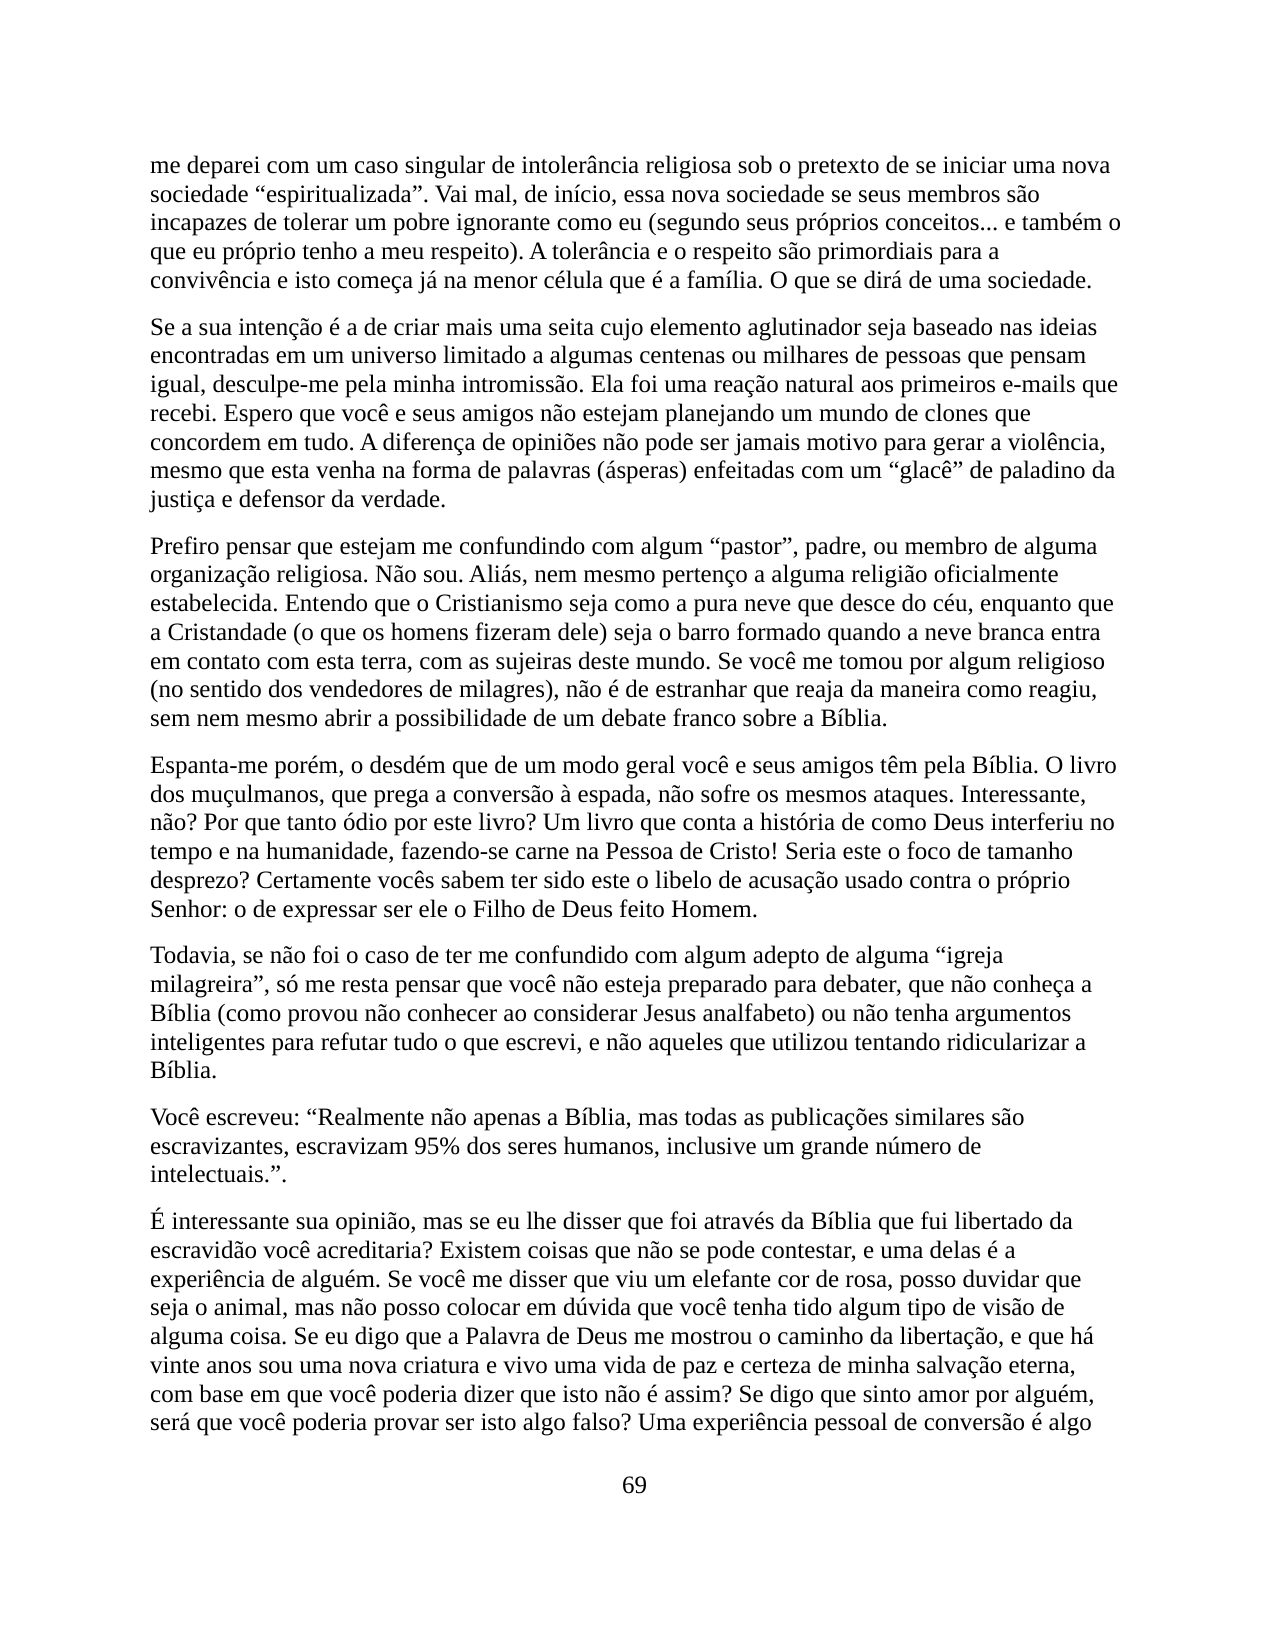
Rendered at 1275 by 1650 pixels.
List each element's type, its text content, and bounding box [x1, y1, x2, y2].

text Todavia, se não foi o caso de ter me confundido com algum adepto de alguma “igreja milagreira”, só me resta pensar que você não esteja preparado para debater, que não conheça a Bíblia (como provou não conhecer ao considerar Jesus analfabeto) ou não tenha argumentos inteligentes para refutar tudo o que escrevi, e não aqueles que utilizou tentando ridicularizar a Bíblia. [150, 940, 1125, 1084]
text Espanta-me porém, o desdém que de um modo geral você e seus amigos têm pela Bíblia. O livro dos muçulmanos, que prega a conversão à espada, não sofre os mesmos ataques. Interessante, não? Por que tanto ódio por este livro? Um livro que conta a história de como Deus interferiu no tempo e na humanidade, fazendo-se carne na Pessoa de Cristo! Seria este o foco de tamanho desprezo? Certamente vocês sabem ter sido este o libelo de acusação usado contra o próprio Senhor: o de expressar ser ele o Filho de Deus feito Homem. [150, 750, 1125, 922]
text Prefiro pensar que estejam me confundindo com algum “pastor”, padre, ou membro de alguma organização religiosa. Não sou. Aliás, nem mesmo pertenço a alguma religião oficialmente estabelecida. Entendo que o Cristianismo seja como a pura neve que desce do céu, enquanto que a Cristandade (o que os homens fizeram dele) seja o barro formado quando a neve branca entra em contato com esta terra, com as sujeiras deste mundo. Se você me tomou por algum religioso (no sentido dos vendedores de milagres), não é de estranhar que reaja da maneira como reagiu, sem nem mesmo abrir a possibilidade de um debate franco sobre a Bíblia. [150, 531, 1125, 732]
text me deparei com um caso singular de intolerância religiosa sob o pretexto de se iniciar uma nova sociedade “espiritualizada”. Vai mal, de início, essa nova sociedade se seus membros são incapazes de tolerar um pobre ignorante como eu (segundo seus próprios conceitos... e também o que eu próprio tenho a meu respeito). A tolerância e o respeito são primordiais para a convivência e isto começa já na menor célula que é a família. O que se dirá de uma sociedade. [150, 150, 1125, 294]
text Você escreveu: “Realmente não apenas a Bíblia, mas todas as publicações similares são escravizantes, escravizam 95% dos seres humanos, inclusive um grande número de intelectuais.”. [150, 1102, 1125, 1188]
text Se a sua intenção é a de criar mais uma seita cujo elemento aglutinador seja baseado nas ideias encontradas em um universo limitado a algumas centenas ou milhares de pessoas que pensam igual, desculpe-me pela minha intromissão. Ela foi uma reação natural aos primeiros e-mails que recebi. Espero que você e seus amigos não estejam planejando um mundo de clones que concordem em tudo. A diferença de opiniões não pode ser jamais motivo para gerar a violência, mesmo que esta venha na forma de palavras (ásperas) enfeitadas com um “glacê” de paladino da justiça e defensor da verdade. [150, 312, 1125, 513]
text É interessante sua opinião, mas se eu lhe disser que foi através da Bíblia que fui libertado da escravidão você acreditaria? Existem coisas que não se pode contestar, e uma delas é a experiência de alguém. Se você me disser que viu um elefante cor de rosa, posso duvidar que seja o animal, mas não posso colocar em dúvida que você tenha tido algum tipo de visão de alguma coisa. Se eu digo que a Palavra de Deus me mostrou o caminho da libertação, e que há vinte anos sou uma nova criatura e vivo uma vida de paz e certeza de minha salvação eterna, com base em que você poderia dizer que isto não é assim? Se digo que sinto amor por alguém, será que você poderia provar ser isto algo falso? Uma experiência pessoal de conversão é algo [150, 1206, 1125, 1436]
